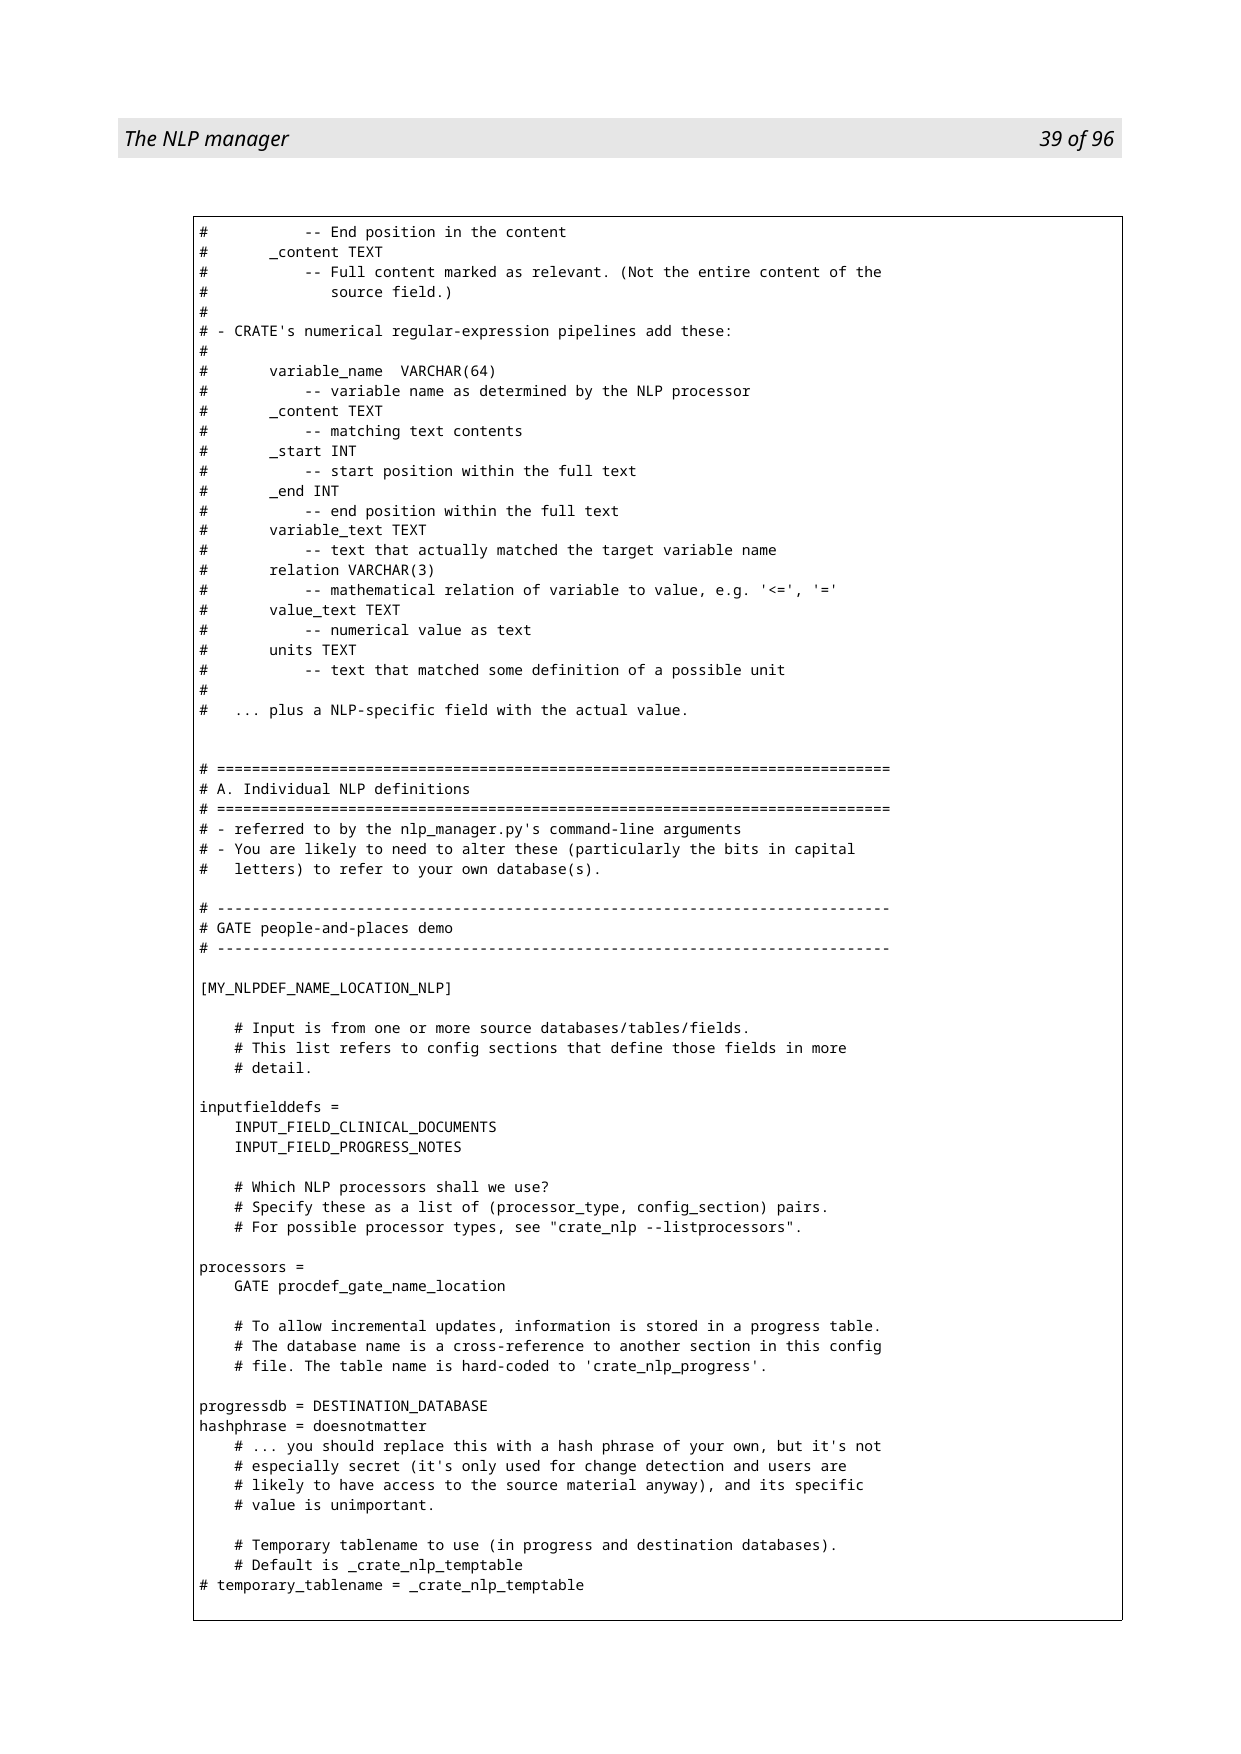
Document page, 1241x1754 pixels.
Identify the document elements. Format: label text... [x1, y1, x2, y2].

table_header # -- End position in the content # _content TEXT # -- Full content marked as relevant. (Not the entire content of the # source field.) # # - CRATE's numerical regular-expression pipelines add these: # # variable_name VARCHAR(64) # -- variable name as determined by the NLP processor # _content TEXT # -- matching text contents # _start INT # -- start position within the full text # _end INT # -- end position within the full text # variable_text TEXT # -- text that actually matched the target variable name # relation VARCHAR(3) # -- mathematical relation of variable to value, e.g. '<=', '=' # value_text TEXT # -- numerical value as text # units TEXT # -- text that matched some definition of a possible unit # # ... plus a NLP-specific field with the actual value. # ============================================================================= # A. Individual NLP definitions # ============================================================================= # - referred to by the nlp_manager.py's command-line arguments # - You are likely to need to alter these (particularly the bits in capital # letters) to refer to your own database(s). # ----------------------------------------------------------------------------- # GATE people-and-places demo # ----------------------------------------------------------------------------- [MY_NLPDEF_NAME_LOCATION_NLP] # Input is from one or more source databases/tables/fields. # This list refers to config sections that define those fields in more # detail. inputfielddefs = INPUT_FIELD_CLINICAL_DOCUMENTS INPUT_FIELD_PROGRESS_NOTES # Which NLP processors shall we use? # Specify these as a list of (processor_type, config_section) pairs. # For possible processor types, see "crate_nlp --listprocessors". processors = GATE procdef_gate_name_location # To allow incremental updates, information is stored in a progress table. # The database name is a cross-reference to another section in this config # file. The table name is hard-coded to 'crate_nlp_progress'. progressdb = DESTINATION_DATABASE hashphrase = doesnotmatter # ... you should replace this with a hash phrase of your own, but it's not # especially secret (it's only used for change detection and users are # likely to have access to the source material anyway), and its specific # value is unimportant. # Temporary tablename to use (in progress and destination databases). # Default is _crate_nlp_temptable # temporary_tablename = _crate_nlp_temptable [194, 217, 1122, 1620]
